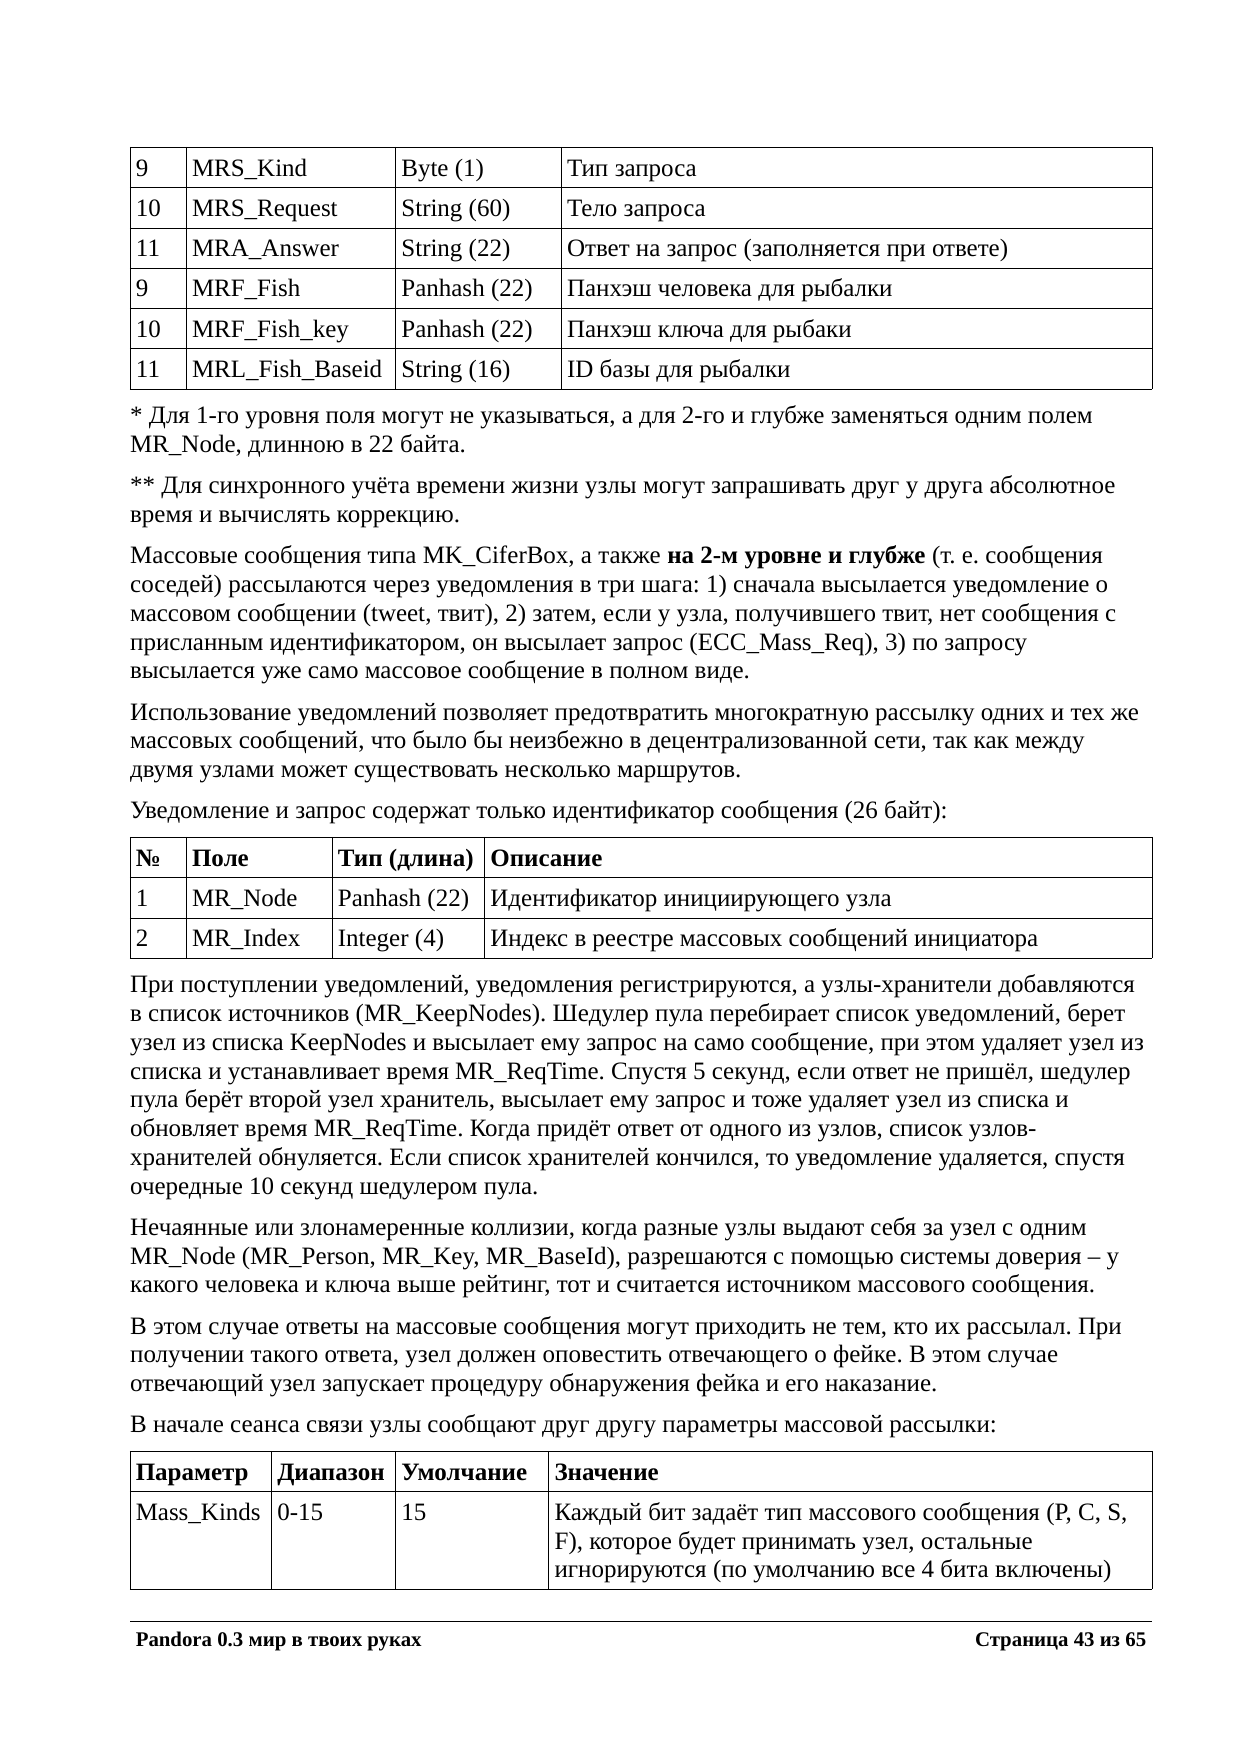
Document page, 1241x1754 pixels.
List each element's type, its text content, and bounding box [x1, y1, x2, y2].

table_cell MRL_Fish_Baseid [187, 349, 395, 389]
text Массовые сообщения типа MK_CiferBox, а также на 2-м уровне и глубже (т. е. сообщения соседей) рассылаются через уведомления в три шага: 1) сначала высылается уведомление о массовом сообщении (tweet, твит), 2) затем, если у узла, получившего твит, нет сообщения с присланным идентификатором, он высылает запрос (ECC_Mass_Req), 3) по запросу высылается уже само массовое сообщение в полном виде. [130, 541, 1152, 684]
table_cell 9 [131, 148, 186, 187]
table_cell 9 [131, 269, 186, 308]
text Нечаянные или злонамеренные коллизии, когда разные узлы выдают себя за узел с одним MR_Node (MR_Person, MR_Key, MR_BaseId), разрешаются с помощью системы доверия – у какого человека и ключа выше рейтинг, тот и считается источником массового сообщения. [130, 1212, 1152, 1298]
table_cell Panhash (22) [333, 878, 484, 917]
table_cell Идентификатор инициирующего узла [485, 878, 1152, 917]
table_cell Тип запроса [562, 148, 1152, 187]
table_cell 15 [396, 1492, 548, 1589]
table_cell Каждый бит задаёт тип массового сообщения (P, C, S, F), которое будет принимать узел, остальные игнорируются (по умолчанию все 4 бита включены) [549, 1492, 1152, 1589]
table_cell MRA_Answer [187, 229, 395, 268]
table_cell Panhash (22) [396, 309, 561, 348]
table_header Параметр [131, 1452, 271, 1491]
table_cell Панхэш ключа для рыбаки [562, 309, 1152, 348]
table_cell Mass_Kinds [131, 1492, 271, 1589]
table_cell MR_Index [187, 919, 332, 958]
text Использование уведомлений позволяет предотвратить многократную рассылку одних и тех же массовых сообщений, что было бы неизбежно в децентрализованной сети, так как между двумя узлами может существовать несколько маршрутов. [130, 697, 1152, 783]
table_header Умолчание [396, 1452, 548, 1491]
table_cell String (22) [396, 229, 561, 268]
table_header Значение [549, 1452, 1152, 1491]
table_cell MRS_Kind [187, 148, 395, 187]
table_cell Тело запроса [562, 188, 1152, 227]
text ** Для синхронного учёта времени жизни узлы могут запрашивать друг у друга абсолютное время и вычислять коррекцию. [130, 471, 1152, 528]
table_cell 1 [131, 878, 186, 917]
table_cell 0-15 [272, 1492, 395, 1589]
table_header Диапазон [272, 1452, 395, 1491]
table_cell MRF_Fish [187, 269, 395, 308]
table_header Тип (длина) [333, 838, 484, 877]
table_cell String (60) [396, 188, 561, 227]
table_cell MRF_Fish_key [187, 309, 395, 348]
table_cell 11 [131, 229, 186, 268]
table_cell Byte (1) [396, 148, 561, 187]
text В начале сеанса связи узлы сообщают друг другу параметры массовой рассылки: [130, 1409, 1152, 1438]
table_cell MRS_Request [187, 188, 395, 227]
table_cell Ответ на запрос (заполняется при ответе) [562, 229, 1152, 268]
text * Для 1-го уровня поля могут не указываться, а для 2-го и глубже заменяться одним полем MR_Node, длинною в 22 байта. [130, 401, 1152, 458]
table_header № [131, 838, 186, 877]
table_header Описание [485, 838, 1152, 877]
table_cell String (16) [396, 349, 561, 389]
text В этом случае ответы на массовые сообщения могут приходить не тем, кто их рассылал. При получении такого ответа, узел должен оповестить отвечающего о фейке. В этом случае отвечающий узел запускает процедуру обнаружения фейка и его наказание. [130, 1311, 1152, 1397]
table_cell 10 [131, 309, 186, 348]
table_cell 2 [131, 919, 186, 958]
table_cell 11 [131, 349, 186, 389]
table_header Поле [187, 838, 332, 877]
table_cell Integer (4) [333, 919, 484, 958]
text При поступлении уведомлений, уведомления регистрируются, а узлы-хранители добавляются в список источников (MR_KeepNodes). Шедулер пула перебирает список уведомлений, берет узел из списка KeepNodes и высылает ему запрос на само сообщение, при этом удаляет узел из списка и устанавливает время MR_ReqTime. Спустя 5 секунд, если ответ не пришёл, шедулер пула берёт второй узел хранитель, высылает ему запрос и тоже удаляет узел из списка и обновляет время MR_ReqTime. Когда придёт ответ от одного из узлов, список узлов-хранителей обнуляется. Если список хранителей кончился, то уведомление удаляется, спустя очередные 10 секунд шедулером пула. [130, 969, 1152, 1199]
table_cell 10 [131, 188, 186, 227]
text Уведомление и запрос содержат только идентификатор сообщения (26 байт): [130, 796, 1152, 824]
table_cell MR_Node [187, 878, 332, 917]
table_cell Индекс в реестре массовых сообщений инициатора [485, 919, 1152, 958]
table_cell Panhash (22) [396, 269, 561, 308]
table_cell ID базы для рыбалки [562, 349, 1152, 389]
table_cell Панхэш человека для рыбалки [562, 269, 1152, 308]
